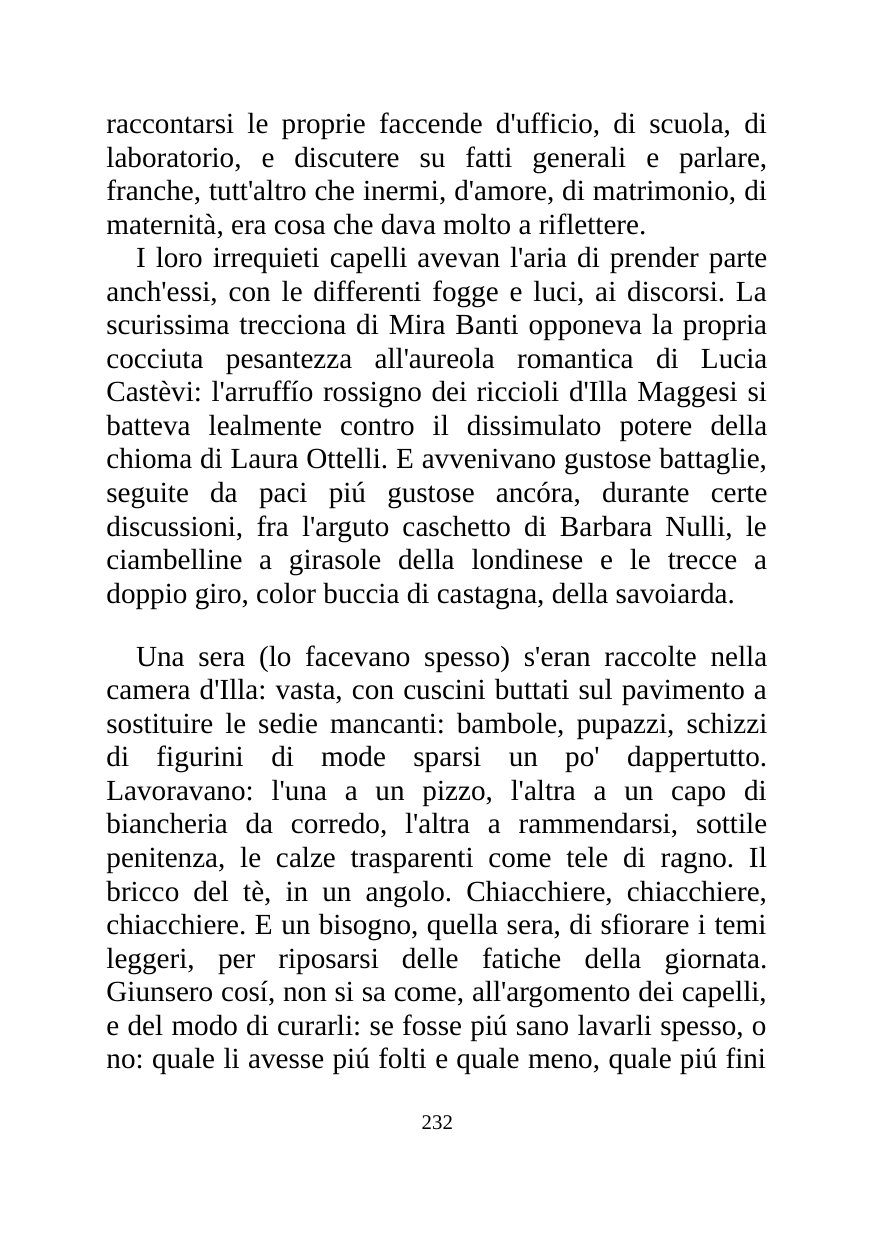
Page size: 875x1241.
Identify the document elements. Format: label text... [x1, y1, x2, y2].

text I loro irrequieti capelli avevan l'aria di prender parte anch'essi, con le differenti fogge e luci, ai discorsi. La scurissima trecciona di Mira Banti opponeva la propria cocciuta pesantezza all'aureola romantica di Lucia Castèvi: l'arruffío rossigno dei riccioli d'Illa Maggesi si batteva lealmente contro il dissimulato potere della chioma di Laura Ottelli. E avvenivano gustose battaglie, seguite da paci piú gustose ancóra, durante certe discussioni, fra l'arguto caschetto di Barbara Nulli, le ciambelline a girasole della londinese e le trecce a doppio giro, color buccia di castagna, della savoiarda. [106, 240, 768, 609]
text Una sera (lo facevano spesso) s'eran raccolte nella camera d'Illa: vasta, con cuscini buttati sul pavimento a sostituire le sedie mancanti: bambole, pupazzi, schizzi di figurini di mode sparsi un po' dappertutto. Lavoravano: l'una a un pizzo, l'altra a un capo di biancheria da corredo, l'altra a rammendarsi, sottile penitenza, le calze trasparenti come tele di ragno. Il bricco del tè, in un angolo. Chiacchiere, chiacchiere, chiacchiere. E un bisogno, quella sera, di sfiorare i temi leggeri, per riposarsi delle fatiche della giornata. Giunsero cosí, non si sa come, all'argomento dei capelli, e del modo di curarli: se fosse piú sano lavarli spesso, o no: quale li avesse piú folti e quale meno, quale piú fini [106, 639, 768, 1075]
text raccontarsi le proprie faccende d'ufficio, di scuola, di laboratorio, e discutere su fatti generali e parlare, franche, tutt'altro che inermi, d'amore, di matrimonio, di maternità, era cosa che dava molto a riflettere. [106, 106, 768, 240]
